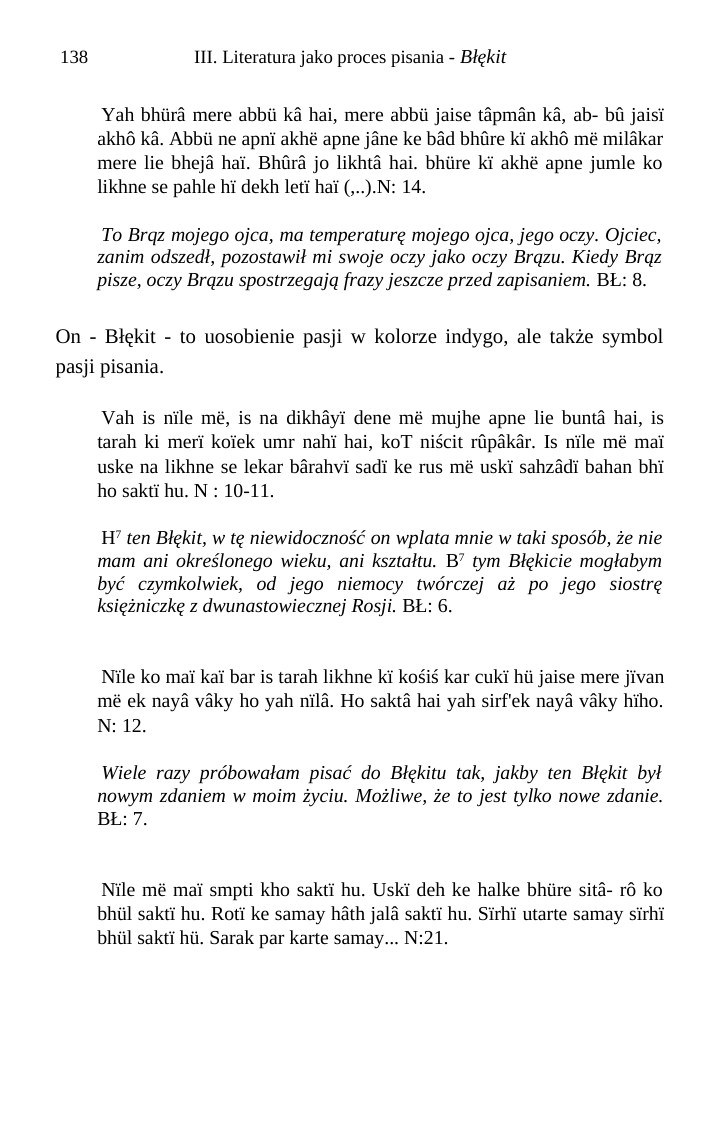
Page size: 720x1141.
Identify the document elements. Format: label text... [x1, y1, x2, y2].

text On - Błękit - to uosobienie pasji w kolorze indygo, ale także symbol pasji pisania. [55, 324, 664, 378]
text Nïle më maï smpti kho saktï hu. Uskï deh ke halke bhüre sitâ- rô ko bhül saktï hu. Rotï ke samay hâth jalâ saktï hu. Sïrhï utarte samay sïrhï bhül saktï hü. Sarak par karte samay... N:21. [97, 877, 664, 949]
text Vah is nïle më, is na dikhâyï dene më mujhe apne lie buntâ hai, is tarah ki merï koïek umr nahï hai, koT niścit rûpâkâr. Is nïle më maï uske na likhne se lekar bârahvï sadï ke rus më uskï sahzâdï bahan bhï ho saktï hu. N : 10-11. [97, 406, 664, 502]
text III. Literatura jako proces pisania - Błękit [194, 45, 529, 68]
text Wiele razy próbowałam pisać do Błękitu tak, jakby ten Błękit był nowym zdaniem w moim życiu. Możliwe, że to jest tylko nowe zdanie. BŁ: 7. [97, 761, 664, 829]
text Nïle ko maï kaï bar is tarah likhne kï kośiś kar cukï hü jaise mere jïvan më ek nayâ vâky ho yah nïlâ. Ho saktâ hai yah sirf'ek nayâ vâky hïho. N: 12. [97, 665, 664, 737]
text To Brqz mojego ojca, ma temperaturę mojego ojca, jego oczy. Ojciec, zanim odszedł, pozostawił mi swoje oczy jako oczy Brązu. Kiedy Brąz pisze, oczy Brązu spostrzegają frazy jeszcze przed zapisaniem. BŁ: 8. [97, 222, 664, 291]
text 138 [60, 46, 91, 67]
text H7 ten Błękit, w tę niewidoczność on wplata mnie w taki spo­sób, że nie mam ani określonego wieku, ani kształtu. B7 tym Błękicie mogłabym być czymkolwiek, od jego niemocy twór­czej aż po jego siostrę księżniczkę z dwunastowiecznej Rosji. BŁ: 6. [97, 526, 664, 617]
text Yah bhürâ mere abbü kâ hai, mere abbü jaise tâpmân kâ, ab- bû jaisï akhô kâ. Abbü ne apnï akhë apne jâne ke bâd bhûre kï akhô më milâkar mere lie bhejâ haï. Bhûrâ jo likhtâ hai. bhüre kï akhë apne jumle ko likhne se pahle hï dekh letï haï (,..).N: 14. [97, 103, 664, 198]
